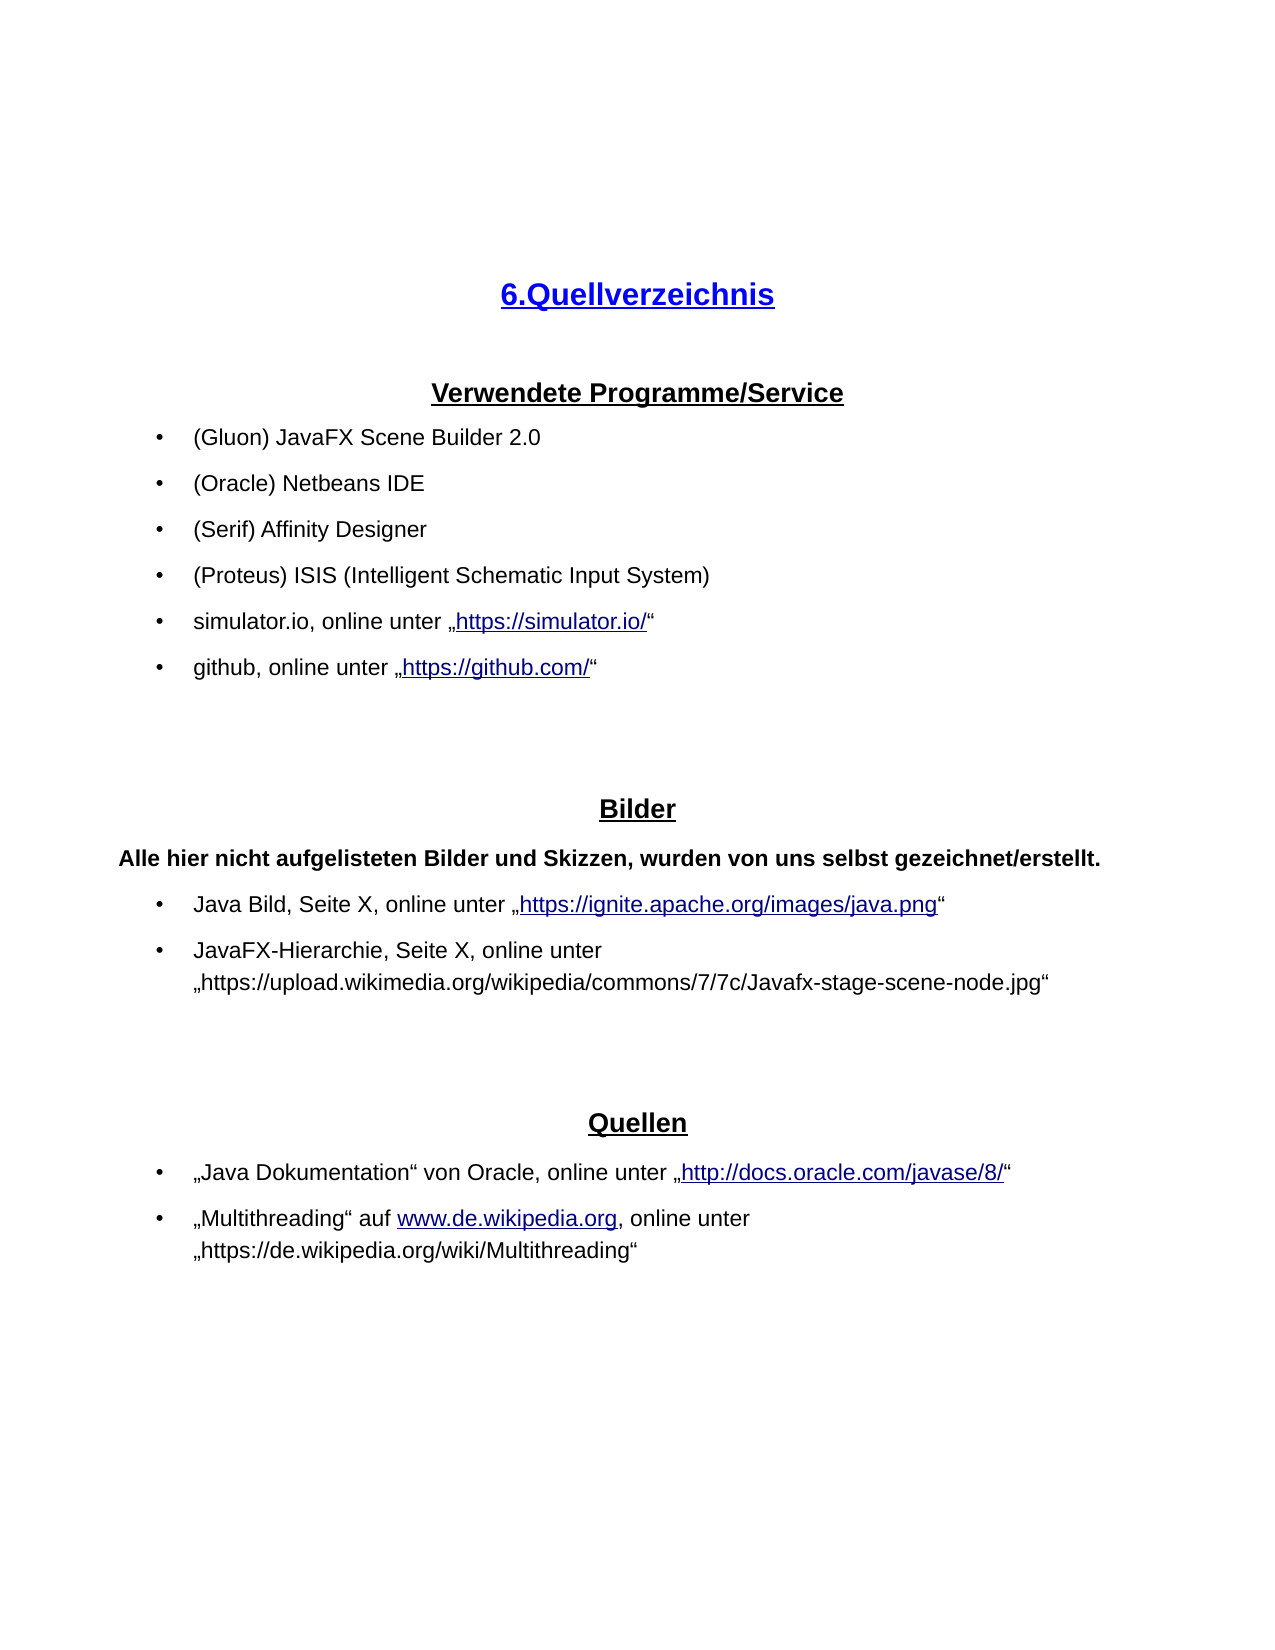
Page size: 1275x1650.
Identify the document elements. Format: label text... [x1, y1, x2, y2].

list JavaFX-Hierarchie, Seite X, online unter „https://upload.wikimedia.org/wikipedia/commons/7/7c/Javafx-stage-scene-node.jpg“ [156, 937, 1157, 995]
list (Serif) Affinity Designer [156, 516, 1157, 542]
list simulator.io, online unter „https://simulator.io/“ [156, 608, 1157, 634]
list (Oracle) Netbeans IDE [156, 470, 1157, 496]
text Bilder [118, 793, 1157, 824]
list (Proteus) ISIS (Intelligent Schematic Input System) [156, 562, 1157, 588]
list (Gluon) JavaFX Scene Builder 2.0 [156, 424, 1157, 450]
text Alle hier nicht aufgelisteten Bilder und Skizzen, wurden von uns selbst gezeichnet/erstellt. [118, 845, 1157, 871]
text Verwendete Programme/Service [118, 377, 1157, 408]
text 6.Quellverzeichnis [118, 276, 1157, 312]
list „Java Dokumentation“ von Oracle, online unter „http://docs.oracle.com/javase/8/“ [156, 1159, 1157, 1186]
list „Multithreading“ auf www.de.wikipedia.org, online unter „https://de.wikipedia.org/wiki/Multithreading“ [156, 1205, 1157, 1263]
list Java Bild, Seite X, online unter „https://ignite.apache.org/images/java.png“ [156, 891, 1157, 917]
list github, online unter „https://github.com/“ [156, 654, 1157, 681]
text Quellen [118, 1107, 1157, 1138]
